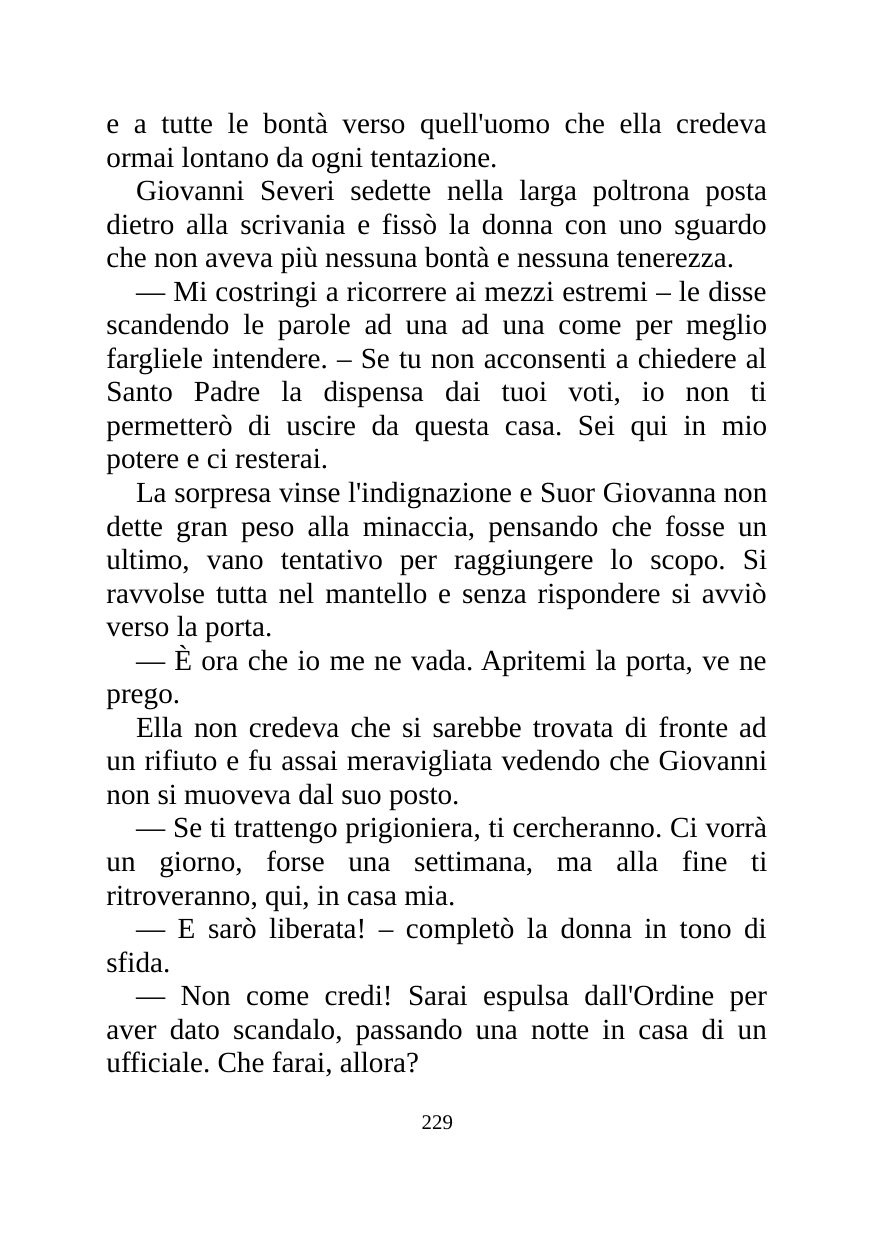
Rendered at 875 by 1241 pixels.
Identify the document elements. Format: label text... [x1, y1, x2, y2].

text — Mi costringi a ricorrere ai mezzi estremi – le disse scandendo le parole ad una ad una come per meglio fargliele intendere. – Se tu non acconsenti a chiedere al Santo Padre la dispensa dai tuoi voti, io non ti permetterò di uscire da questa casa. Sei qui in mio potere e ci resterai. [106, 274, 768, 475]
text Ella non credeva che si sarebbe trovata di fronte ad un rifiuto e fu assai meravigliata vedendo che Giovanni non si muoveva dal suo posto. [106, 710, 768, 811]
text — Se ti trattengo prigioniera, ti cercheranno. Ci vorrà un giorno, forse una settimana, ma alla fine ti ritroveranno, qui, in casa mia. [106, 811, 768, 911]
text — E sarò liberata! – completò la donna in tono di sfida. [106, 911, 768, 978]
text e a tutte le bontà verso quell'uomo che ella credeva ormai lontano da ogni tentazione. [106, 106, 768, 173]
text La sorpresa vinse l'indignazione e Suor Giovanna non dette gran peso alla minaccia, pensando che fosse un ultimo, vano tentativo per raggiungere lo scopo. Si ravvolse tutta nel mantello e senza rispondere si avviò verso la porta. [106, 475, 768, 643]
text — È ora che io me ne vada. Apritemi la porta, ve ne prego. [106, 643, 768, 710]
text — Non come credi! Sarai espulsa dall'Ordine per aver dato scandalo, passando una notte in casa di un ufficiale. Che farai, allora? [106, 978, 768, 1079]
text Giovanni Severi sedette nella larga poltrona posta dietro alla scrivania e fissò la donna con uno sguardo che non aveva più nessuna bontà e nessuna tenerezza. [106, 173, 768, 274]
